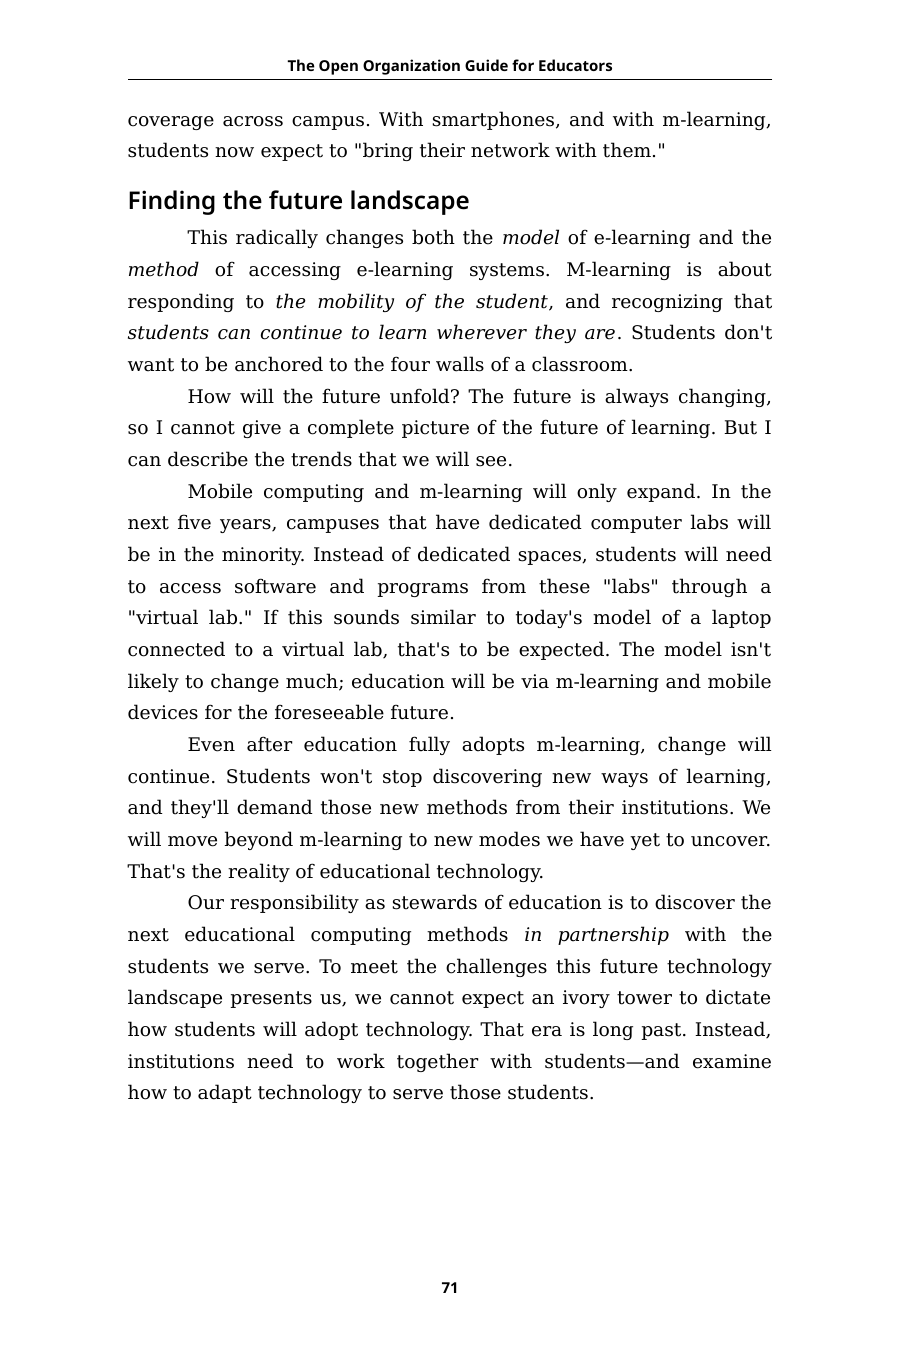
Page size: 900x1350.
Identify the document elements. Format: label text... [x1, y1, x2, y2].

subtitle Finding the future landscape [127, 187, 772, 215]
text How will the future unfold? The future is always changing, so I cannot give a complete picture of the future of learning. But I can describe the trends that we will see. [127, 386, 772, 471]
text Even after education fully adopts m-learning, change will continue. Students won't stop discovering new ways of learning, and they'll demand those new methods from their institutions. We will move beyond m-learning to new modes we have yet to uncover. That's the reality of educational technology. [127, 734, 772, 883]
text This radically changes both the model of e-learning and the method of accessing e-learning systems. M-learning is about responding to the mobility of the student, and recognizing that students can continue to learn wherever they are. Students don't want to be anchored to the four walls of a classroom. [127, 227, 772, 376]
text Our responsibility as stewards of education is to discover the next educational computing methods in partnership with the students we serve. To meet the challenges this future technology landscape presents us, we cannot expect an ivory tower to dictate how students will adopt technology. That era is long past. Instead, institutions need to work together with students—and examine how to adapt technology to serve those students. [127, 892, 772, 1104]
text Mobile computing and m-learning will only expand. In the next five years, campuses that have dedicated computer labs will be in the minority. Instead of dedicated spaces, students will need to access software and programs from these "labs" through a "virtual lab." If this sounds similar to today's model of a laptop connected to a virtual lab, that's to be expected. The model isn't likely to change much; education will be via m-learning and mobile devices for the foreseeable future. [127, 481, 772, 724]
text coverage across campus. With smartphones, and with m-learning, students now expect to "bring their network with them." [127, 109, 772, 162]
